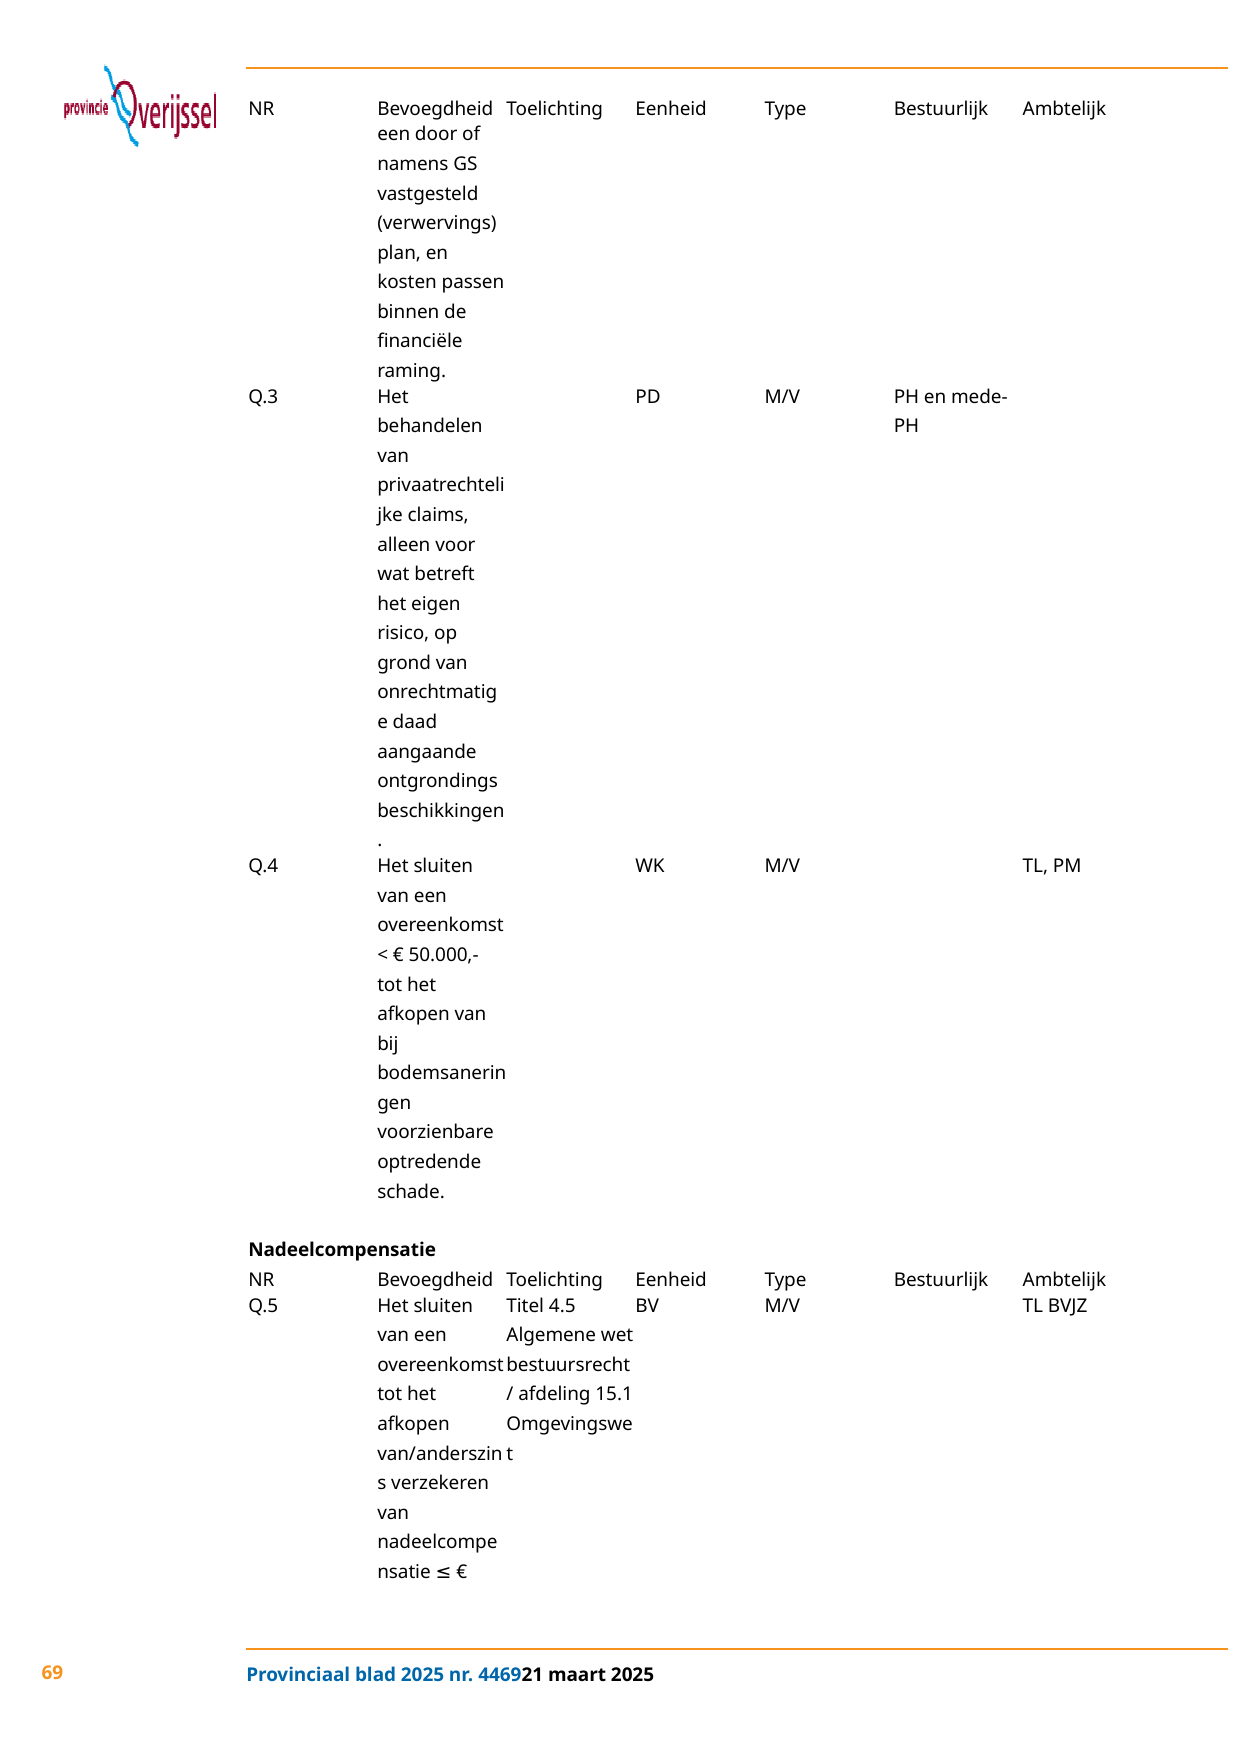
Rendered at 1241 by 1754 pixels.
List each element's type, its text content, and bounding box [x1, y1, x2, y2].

table_header Toelichting [506, 1266, 635, 1292]
table_header NR [248, 1266, 377, 1292]
table_header Toelichting [506, 95, 635, 121]
table_cell BV [635, 1292, 764, 1584]
picture [41, 47, 231, 172]
table_header NR [248, 95, 377, 121]
table_cell Het behandelen van privaatrechtelijke claims, alleen voor wat betreft het eigen risico, op grond van onrechtmatige daad aangaande ontgrondingsbeschikkingen. [377, 383, 506, 852]
table_cell PH en mede-PH [894, 383, 1022, 852]
table_cell [894, 121, 1022, 383]
table_cell [635, 121, 764, 383]
table_cell TL BVJZ [1023, 1292, 1152, 1584]
table_header Ambtelijk [1023, 95, 1152, 121]
table_cell Q.5 [248, 1292, 377, 1584]
table_header Bevoegdheid [377, 95, 506, 121]
table_cell PD [635, 383, 764, 852]
table_header Type [764, 95, 893, 121]
table_cell Het sluiten van een overeenkomst < € 50.000,- tot het afkopen van bij bodemsaneringen voorzienbare optredende schade. [377, 853, 506, 1203]
table_cell [506, 853, 635, 1203]
table_cell [506, 121, 635, 383]
table_cell een door of namens GS vastgesteld (verwervings)plan, en kosten passen binnen de financiële raming. [377, 121, 506, 383]
table_cell M/V [764, 853, 893, 1203]
table_cell [1023, 383, 1152, 852]
table_header Ambtelijk [1023, 1266, 1152, 1292]
table_header Eenheid [635, 1266, 764, 1292]
table_cell [506, 383, 635, 852]
table_cell M/V [764, 1292, 893, 1584]
table_cell WK [635, 853, 764, 1203]
table_cell Het sluiten van een overeenkomst tot het afkopen van/anderszins verzekeren van nadeelcompensatie ≤ € [377, 1292, 506, 1584]
table_cell [894, 1292, 1022, 1584]
table_header Eenheid [635, 95, 764, 121]
table_cell [894, 853, 1022, 1203]
table_cell M/V [764, 383, 893, 852]
table_header Bestuurlijk [894, 95, 1022, 121]
table_cell Titel 4.5 Algemene wet bestuursrecht/ afdeling 15.1 Omgevingswet [506, 1292, 635, 1584]
table_header Bevoegdheid [377, 1266, 506, 1292]
table_cell Q.4 [248, 853, 377, 1203]
table_cell [1023, 121, 1152, 383]
table_header Bestuurlijk [894, 1266, 1022, 1292]
table_cell TL, PM [1023, 853, 1152, 1203]
table_header Type [764, 1266, 893, 1292]
table_cell [248, 121, 377, 383]
table_cell Q.3 [248, 383, 377, 852]
text Nadeelcompensatie [248, 1236, 1152, 1262]
table_cell [764, 121, 893, 383]
